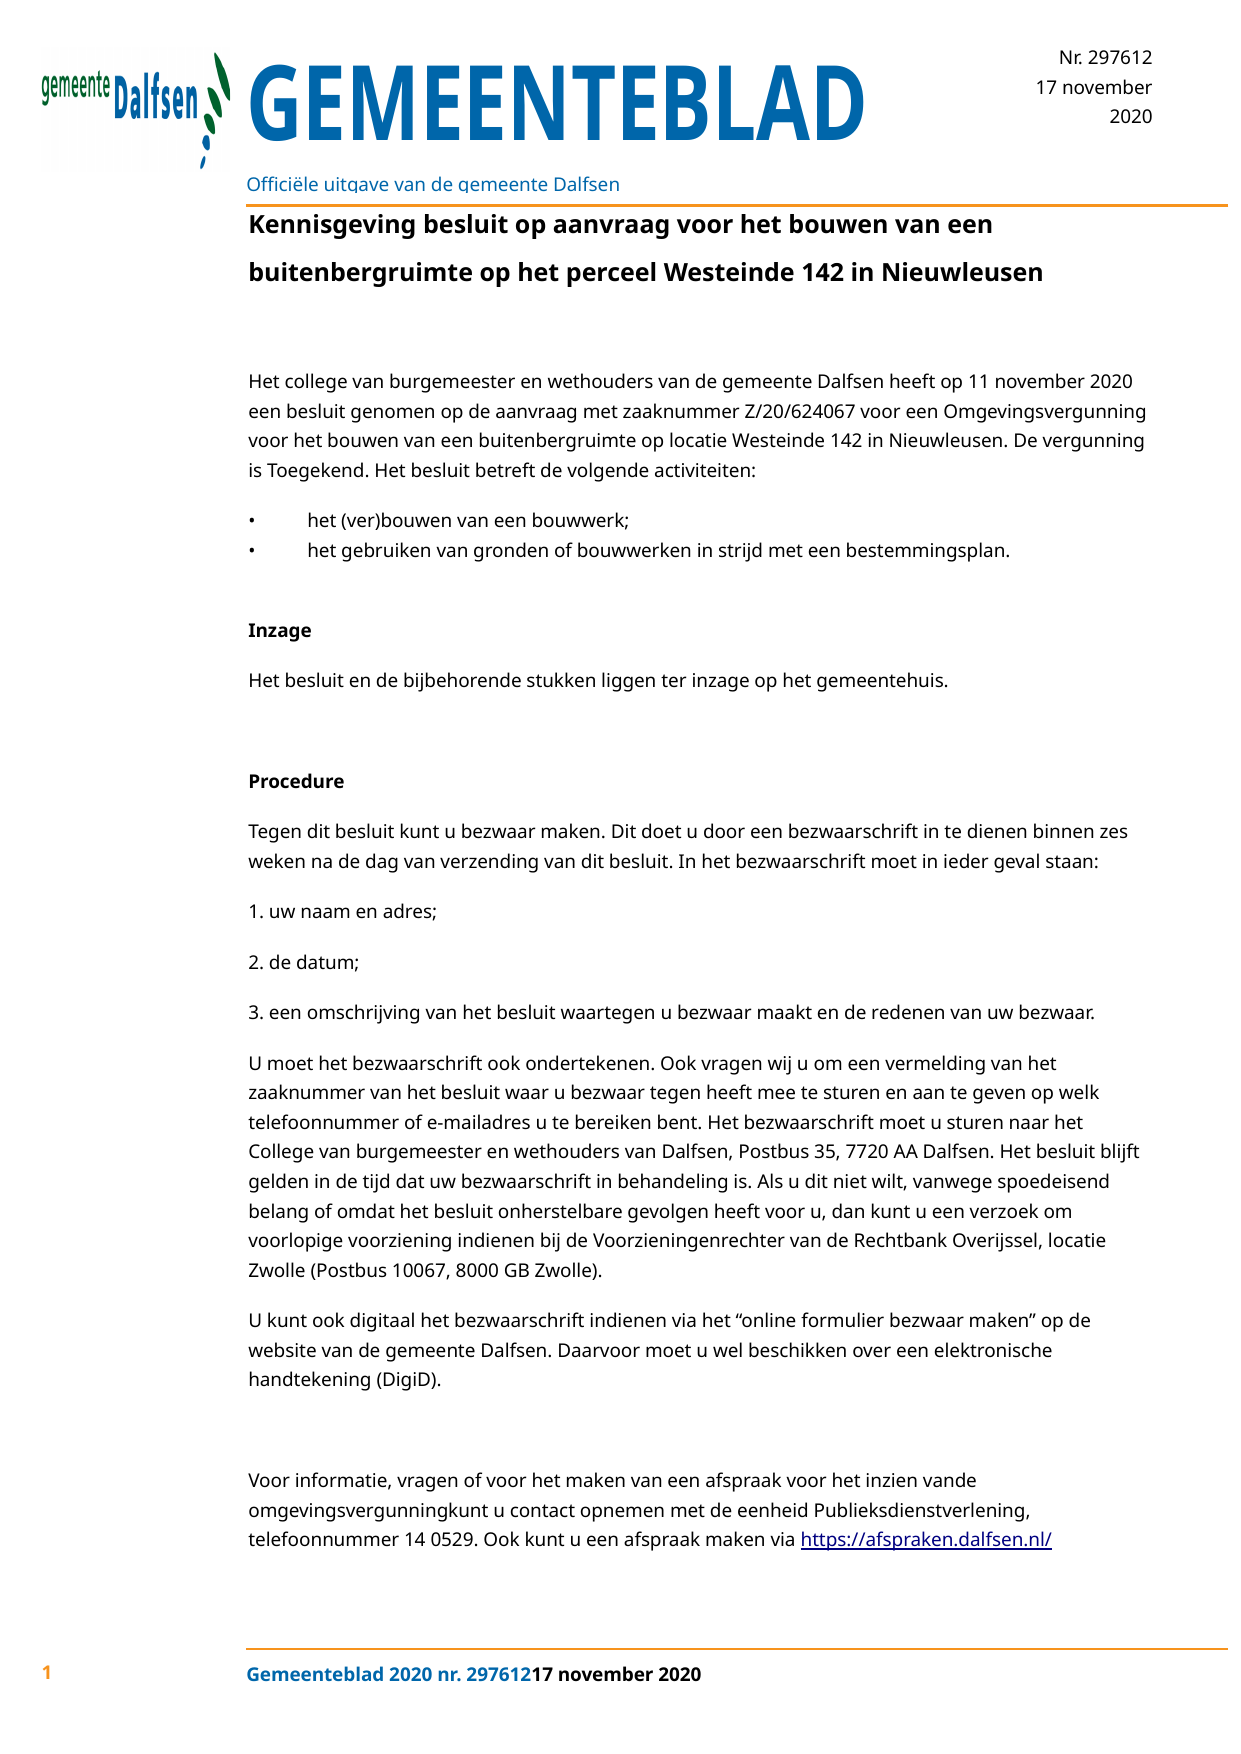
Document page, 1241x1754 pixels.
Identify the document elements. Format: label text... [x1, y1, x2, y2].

text Voor informatie, vragen of voor het maken van een afspraak voor het inzien vande omgevingsvergunningkunt u contact opnemen met de eenheid Publieksdienstverlening, telefoonnummer 14 0529. Ook kunt u een afspraak maken via https://afspraken.dalfsen.nl/ [248, 1467, 1152, 1552]
text Het besluit en de bijbehorende stukken liggen ter inzage op het gemeentehuis. [248, 667, 1152, 693]
text Inzage [248, 617, 1152, 643]
list het (ver)bouwen van een bouwwerk; [248, 507, 1152, 533]
text Het college van burgemeester en wethouders van de gemeente Dalfsen heeft op 11 november 2020 een besluit genomen op de aanvraag met zaaknummer Z/20/624067 voor een Omgevingsvergunning voor het bouwen van een buitenbergruimte op locatie Westeinde 142 in Nieuwleusen. De vergunning is Toegekend. Het besluit betreft de volgende activiteiten: [248, 368, 1152, 483]
text Procedure [248, 768, 1152, 794]
text 3. een omschrijving van het besluit waartegen u bezwaar maakt en de redenen van uw bezwaar. [248, 999, 1152, 1025]
text Kennisgeving besluit op aanvraag voor het bouwen van een buitenbergruimte op het perceel Westeinde 142 in Nieuwleusen [248, 207, 1152, 288]
text U moet het bezwaarschrift ook ondertekenen. Ook vragen wij u om een vermelding van het zaaknummer van het besluit waar u bezwaar tegen heeft mee te sturen en aan te geven op welk telefoonnummer of e-mailadres u te bereiken bent. Het bezwaarschrift moet u sturen naar het College van burgemeester en wethouders van Dalfsen, Postbus 35, 7720 AA Dalfsen. Het besluit blijft gelden in de tijd dat uw bezwaarschrift in behandeling is. Als u dit niet wilt, vanwege spoedeisend belang of omdat het besluit onherstelbare gevolgen heeft voor u, dan kunt u een verzoek om voorlopige voorziening indienen bij de Voorzieningenrechter van de Rechtbank Overijssel, locatie Zwolle (Postbus 10067, 8000 GB Zwolle). [248, 1050, 1152, 1283]
text U kunt ook digitaal het bezwaarschrift indienen via het “online formulier bezwaar maken” op de website van de gemeente Dalfsen. Daarvoor moet u wel beschikken over een elektronische handtekening (DigiD). [248, 1307, 1152, 1392]
text 2. de datum; [248, 949, 1152, 975]
picture [41, 47, 231, 172]
list het gebruiken van gronden of bouwwerken in strijd met een bestemmingsplan. [248, 537, 1152, 563]
text Tegen dit besluit kunt u bezwaar maken. Dit doet u door een bezwaarschrift in te dienen binnen zes weken na de dag van verzending van dit besluit. In het bezwaarschrift moet in ieder geval staan: [248, 819, 1152, 874]
text 1. uw naam en adres; [248, 899, 1152, 924]
